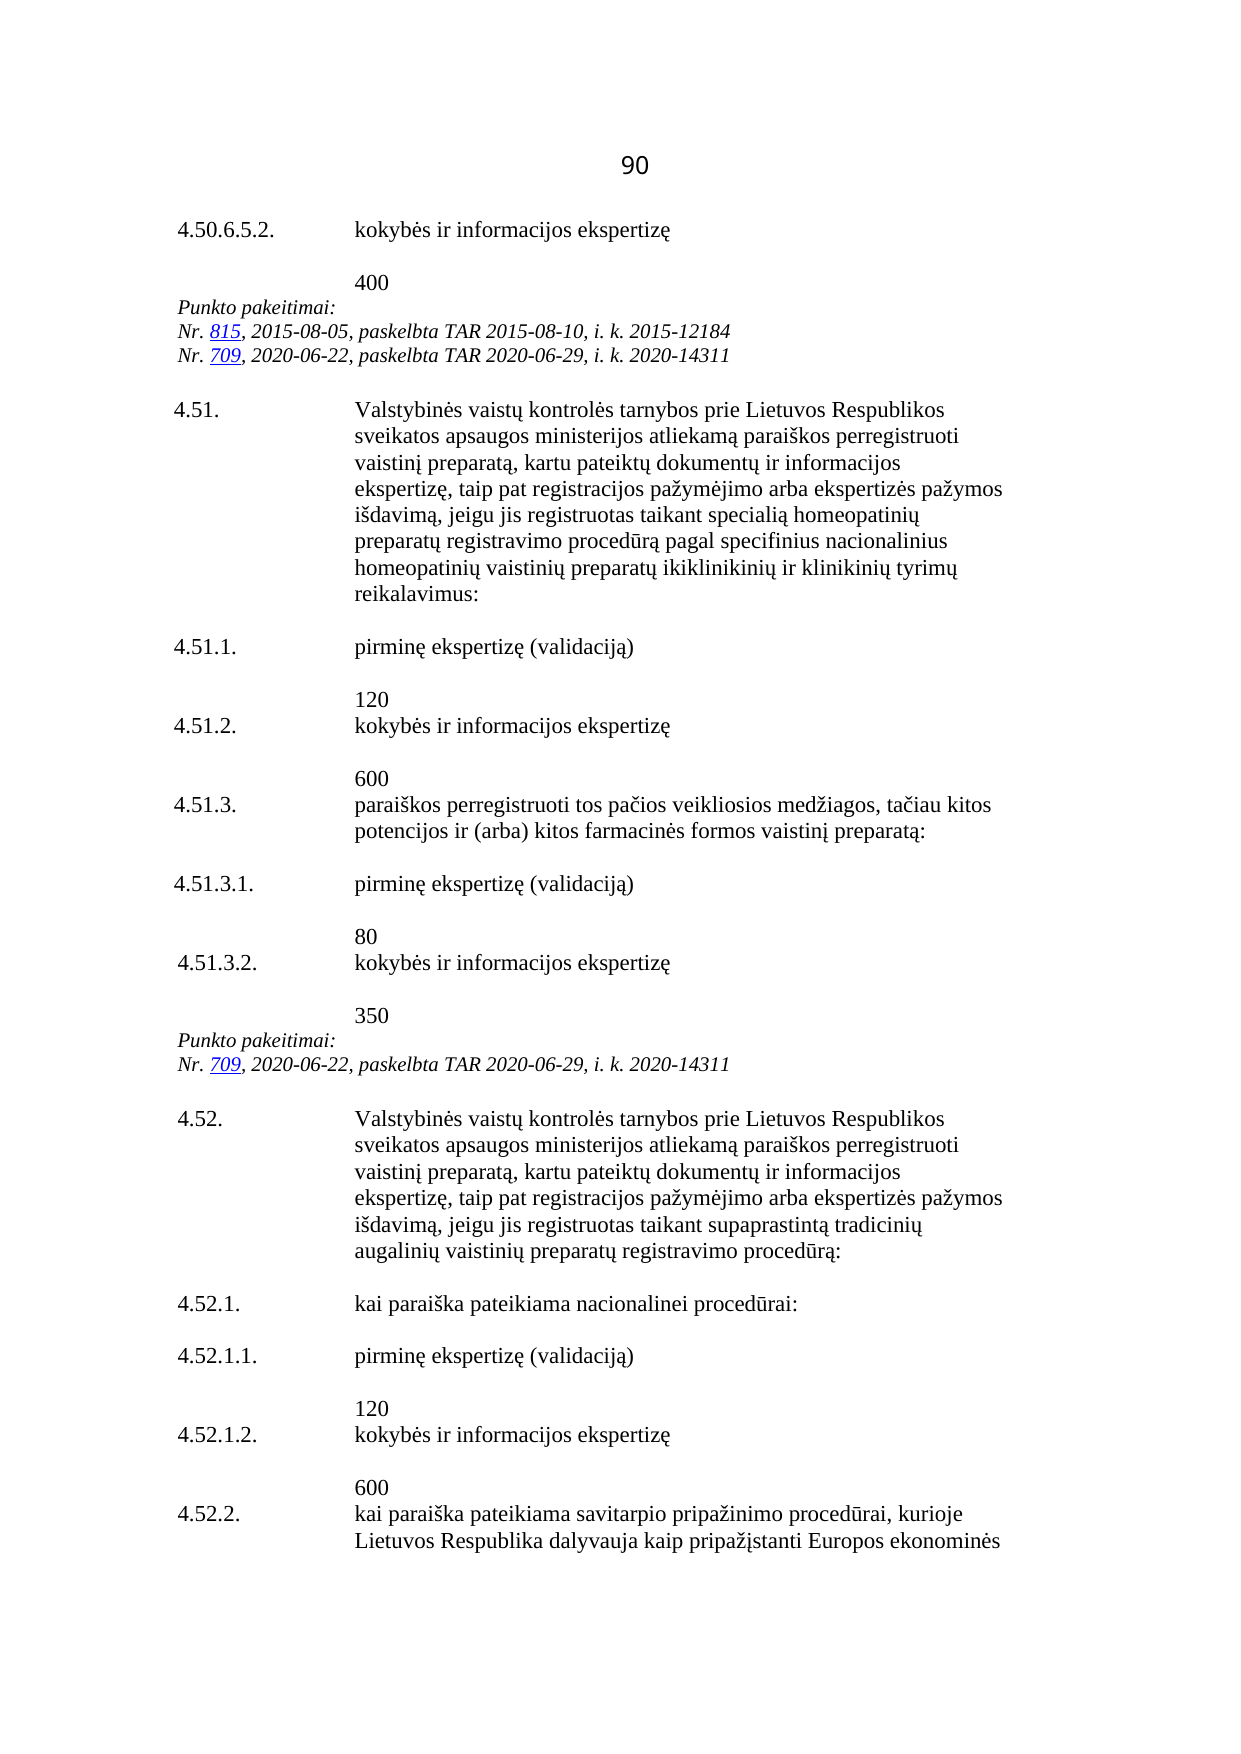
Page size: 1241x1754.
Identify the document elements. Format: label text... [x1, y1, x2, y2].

text 4.52.1.2. kokybės ir informacijos ekspertizę 600 [177, 1421, 1004, 1501]
text 4.51.1. pirminę ekspertizę (validaciją) 120 [174, 633, 1004, 712]
text Punkto pakeitimai: [177, 295, 1093, 319]
text 4.52. Valstybinės vaistų kontrolės tarnybos prie Lietuvos Respublikos sveikatos apsaugos ministerijos atliekamą paraiškos perregistruoti vaistinį preparatą, kartu pateiktų dokumentų ir informacijos ekspertizę, taip pat registracijos pažymėjimo arba ekspertizės pažymos išdavimą, jeigu jis registruotas taikant supaprastintą tradicinių augalinių vaistinių preparatų registravimo procedūrą: [177, 1105, 1004, 1290]
text 4.52.2. kai paraiška pateikiama savitarpio pripažinimo procedūrai, kurioje Lietuvos Respublika dalyvauja kaip pripažįstanti Europos ekonominės [177, 1501, 1004, 1553]
text 4.52.1.1. pirminę ekspertizę (validaciją) 120 [177, 1342, 1004, 1421]
text Nr. 709, 2020-06-22, paskelbta TAR 2020-06-29, i. k. 2020-14311 [177, 343, 1093, 367]
text 4.51.3.2. kokybės ir informacijos ekspertizę 350 [177, 949, 1004, 1028]
text 4.51.3.1. pirminę ekspertizę (validaciją) 80 [174, 870, 1004, 949]
text 4.50.6.5.2. kokybės ir informacijos ekspertizę 400 [177, 216, 1004, 295]
text 4.51.2. kokybės ir informacijos ekspertizę 600 [174, 712, 1004, 791]
text Punkto pakeitimai: [177, 1028, 1093, 1052]
text Nr. 815, 2015-08-05, paskelbta TAR 2015-08-10, i. k. 2015-12184 [177, 319, 1093, 343]
text 4.51.3. paraiškos perregistruoti tos pačios veikliosios medžiagos, tačiau kitos potencijos ir (arba) kitos farmacinės formos vaistinį preparatą: [174, 791, 1004, 870]
text 4.52.1. kai paraiška pateikiama nacionalinei procedūrai: [177, 1290, 1004, 1342]
text Nr. 709, 2020-06-22, paskelbta TAR 2020-06-29, i. k. 2020-14311 [177, 1052, 1093, 1076]
text 4.51. Valstybinės vaistų kontrolės tarnybos prie Lietuvos Respublikos sveikatos apsaugos ministerijos atliekamą paraiškos perregistruoti vaistinį preparatą, kartu pateiktų dokumentų ir informacijos ekspertizę, taip pat registracijos pažymėjimo arba ekspertizės pažymos išdavimą, jeigu jis registruotas taikant specialią homeopatinių preparatų registravimo procedūrą pagal specifinius nacionalinius homeopatinių vaistinių preparatų ikiklinikinių ir klinikinių tyrimų reikalavimus: [174, 396, 1004, 633]
